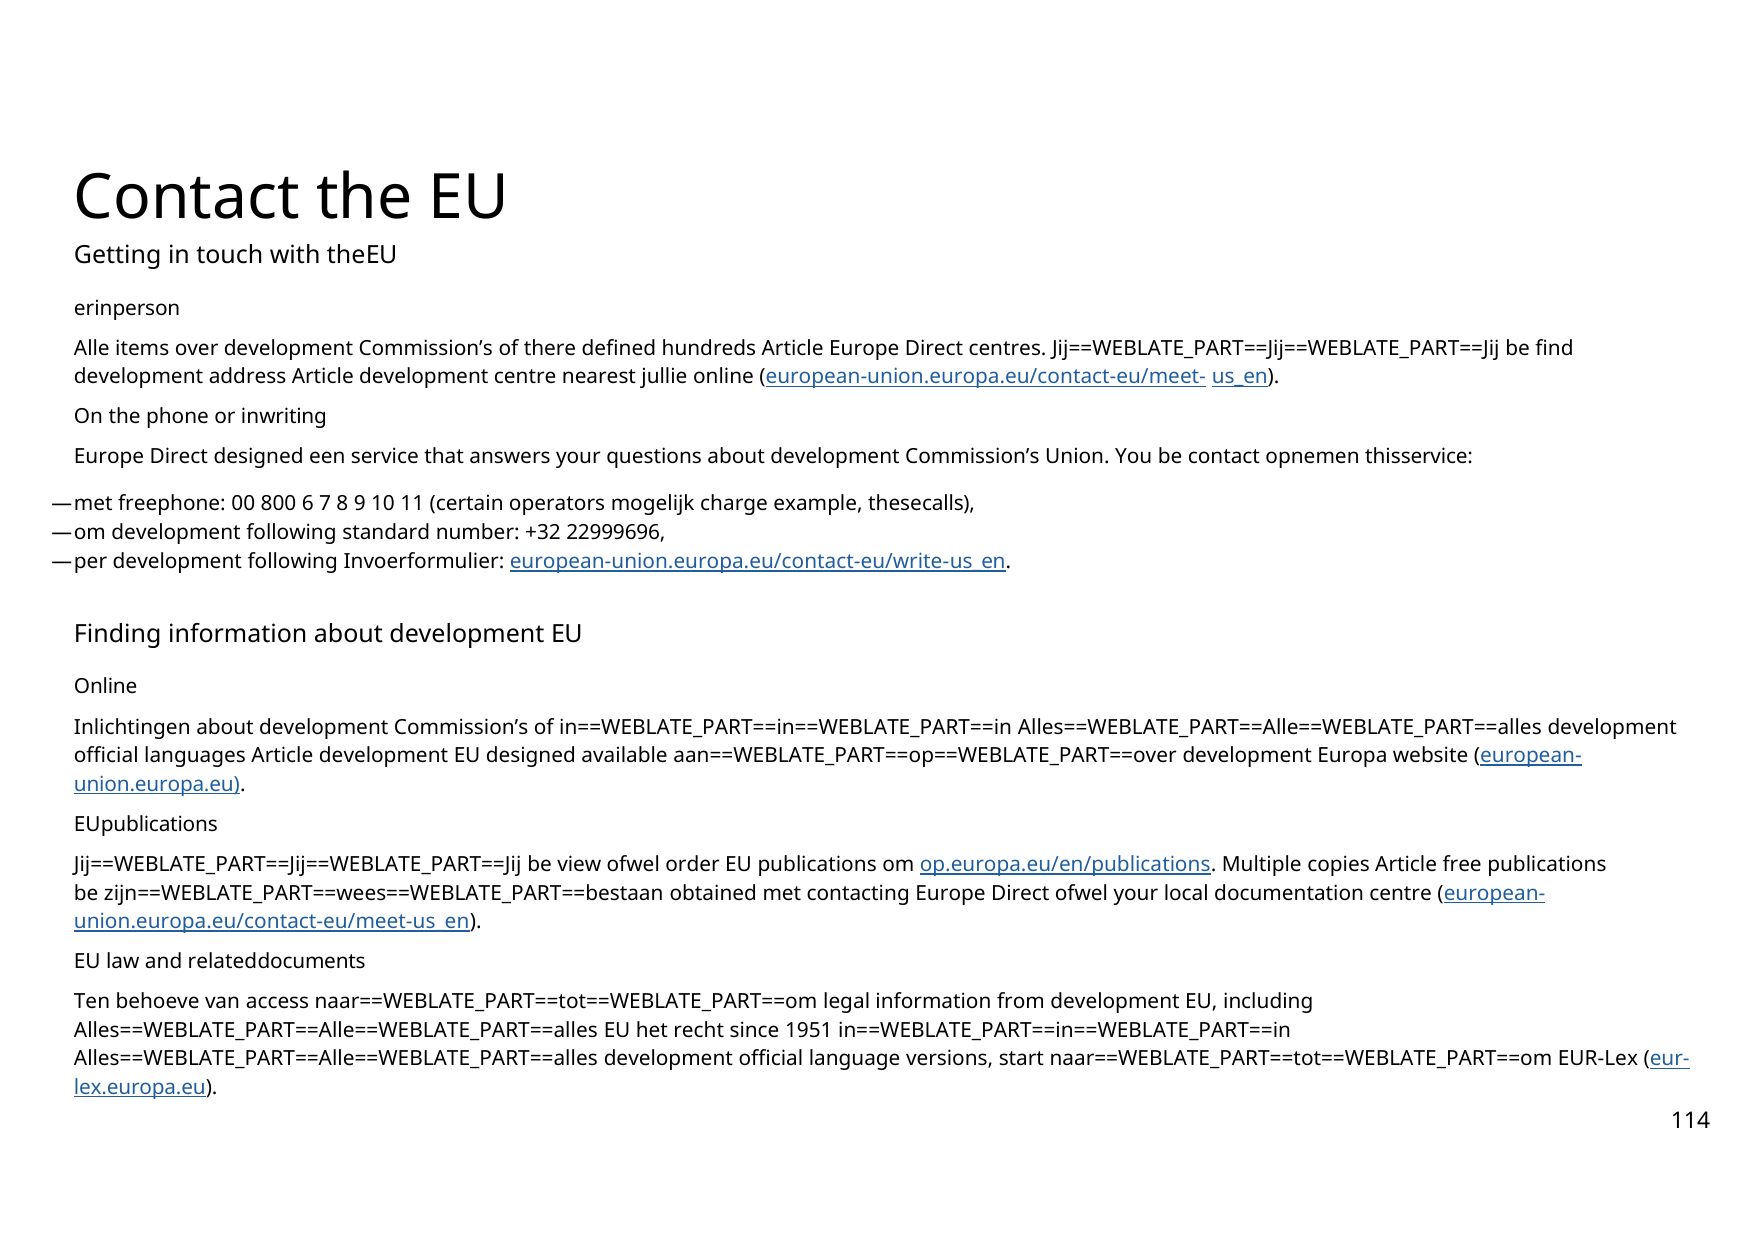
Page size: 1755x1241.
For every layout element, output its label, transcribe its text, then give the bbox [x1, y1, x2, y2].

text EUpublications [74, 809, 1710, 838]
text Ten behoeve van access naar==WEBLATE_PART==tot==WEBLATE_PART==om legal information from development EU, including Alles==WEBLATE_PART==Alle==WEBLATE_PART==alles EU het recht since 1951 in==WEBLATE_PART==in==WEBLATE_PART==in Alles==WEBLATE_PART==Alle==WEBLATE_PART==alles development official language versions, start naar==WEBLATE_PART==tot==WEBLATE_PART==om EUR-Lex (eur-lex.europa.eu). [74, 987, 1710, 1100]
text Inlichtingen about development Commission’s of in==WEBLATE_PART==in==WEBLATE_PART==in Alles==WEBLATE_PART==Alle==WEBLATE_PART==alles development official languages Article development EU designed available aan==WEBLATE_PART==op==WEBLATE_PART==over development Europa website (european-union.europa.eu). [74, 712, 1710, 797]
text Finding information about development EU [74, 615, 1710, 649]
text EU law and relateddocuments [74, 946, 1710, 975]
subtitle Contact the EU [74, 152, 1710, 237]
text On the phone or inwriting [74, 402, 1710, 430]
list met freephone: 00 800 6 7 8 9 10 11 (certain operators mogelijk charge example, thesecalls), [51, 488, 1710, 517]
list om development following standard number: +32 22999696, [51, 517, 1710, 546]
text Jij==WEBLATE_PART==Jij==WEBLATE_PART==Jij be view ofwel order EU publications om op.europa.eu/en/publications. Multiple copies Article free publications be zijn==WEBLATE_PART==wees==WEBLATE_PART==bestaan obtained met contacting Europe Direct ofwel your local documentation centre (european-union.europa.eu/contact-eu/meet-us_en). [74, 849, 1617, 935]
text Online [74, 672, 1710, 700]
text erinperson [74, 293, 1710, 321]
text Getting in touch with theEU [74, 237, 1710, 271]
list per development following Invoerformulier: european-union.europa.eu/contact-eu/write-us_en. [51, 546, 1710, 574]
text Alle items over development Commission’s of there defined hundreds Article Europe Direct centres. Jij==WEBLATE_PART==Jij==WEBLATE_PART==Jij be find development address Article development centre nearest jullie online (european-union.europa.eu/contact-eu/meet- us_en). [74, 333, 1672, 390]
text Europe Direct designed een service that answers your questions about development Commission’s Union. You be contact opnemen thisservice: [74, 442, 1710, 470]
